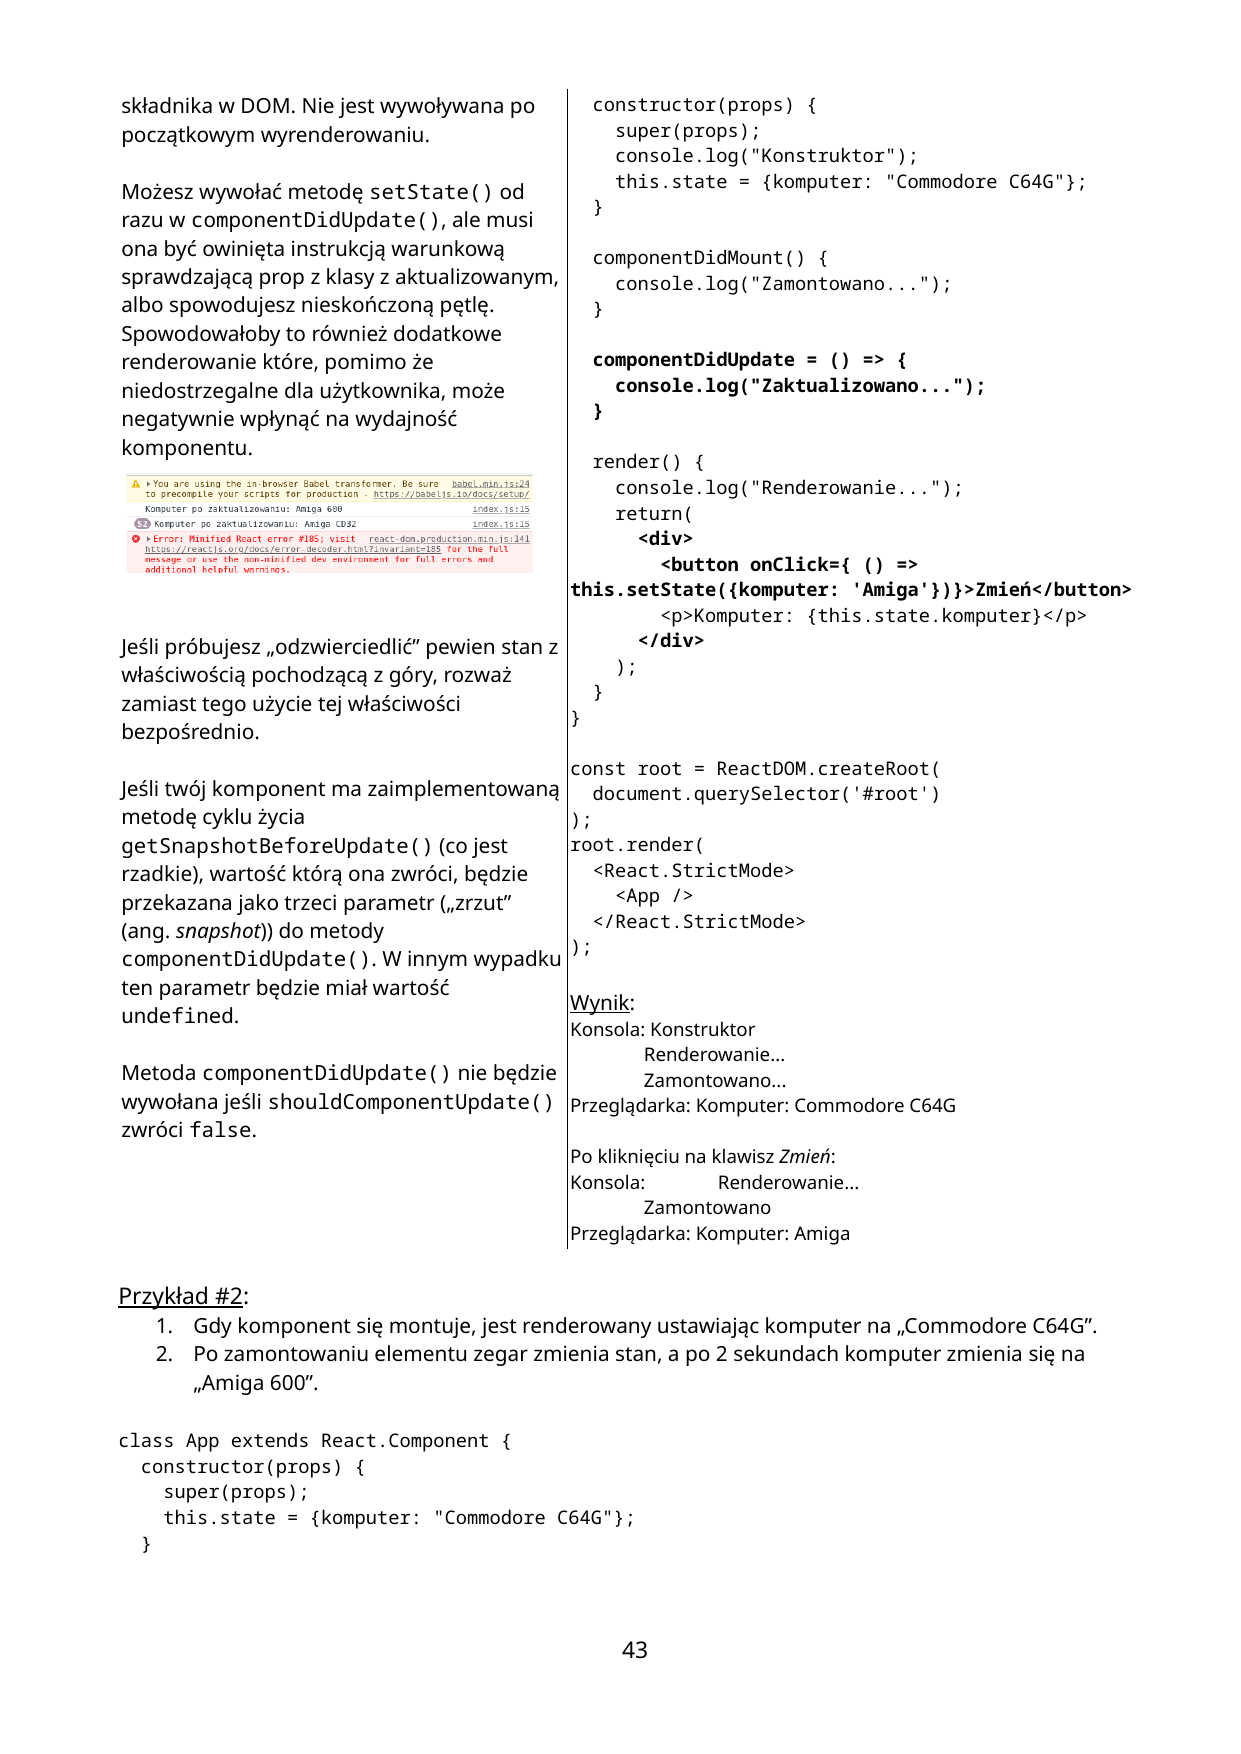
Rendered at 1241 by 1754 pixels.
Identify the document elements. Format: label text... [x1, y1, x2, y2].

text constructor(props) { [118, 1453, 1152, 1479]
text this.state = {komputer: "Commodore C64G"}; [118, 1504, 1152, 1530]
table_header constructor(props) { super(props); console.log("Konstruktor"); this.state = {komputer: "Commodore C64G"}; } componentDidMount() { console.log("Zamontowano..."); } componentDidUpdate = () => { console.log("Zaktualizowano..."); } render() { console.log("Renderowanie..."); return( <div> <button onClick={ () => this.setState({komputer: 'Amiga'})}>Zmień</button> <p>Komputer: {this.state.komputer}</p> </div> ); } } const root = ReactDOM.createRoot( document.querySelector('#root') ); root.render( <React.StrictMode> <App /> </React.StrictMode> ); Wynik: Konsola: Konstruktor Renderowanie... Zamontowano... Przeglądarka: Komputer: Commodore C64G Po kliknięciu na klawisz Zmień: Konsola: Renderowanie... Zamontowano Przeglądarka: Komputer: Amiga [568, 89, 1152, 1249]
text } [118, 1530, 1152, 1555]
list Po zamontowaniu elementu zegar zmienia stan, a po 2 sekundach komputer zmienia się na „Amiga 600”. [156, 1339, 1152, 1396]
text Przykład #2: [118, 1280, 1152, 1311]
list Gdy komponent się montuje, jest renderowany ustawiając komputer na „Commodore C64G”. [156, 1311, 1152, 1339]
picture [126, 473, 533, 573]
table_header składnika w DOM. Nie jest wywoływana po początkowym wyrenderowaniu. Możesz wywołać metodę setState() od razu w componentDidUpdate(), ale musi ona być owinięta instrukcją warunkową sprawdzającą prop z klasy z aktualizowanym, albo spowodujesz nieskończoną pętlę. Spowodowałoby to również dodatkowe renderowanie które, pomimo że niedostrzegalne dla użytkownika, może negatywnie wpłynąć na wydajność komponentu. Jeśli próbujesz „odzwierciedlić” pewien stan z właściwością pochodzącą z góry, rozważ zamiast tego użycie tej właściwości bezpośrednio. Jeśli twój komponent ma zaimplementowaną metodę cyklu życia getSnapshotBeforeUpdate() (co jest rzadkie), wartość którą ona zwróci, będzie przekazana jako trzeci parametr („zrzut” (ang. snapshot)) do metody componentDidUpdate(). W innym wypadku ten parametr będzie miał wartość undefined. Metoda componentDidUpdate() nie będzie wywołana jeśli shouldComponentUpdate() zwróci false. [118, 89, 567, 1249]
text class App extends React.Component { [118, 1428, 1152, 1453]
text super(props); [118, 1479, 1152, 1504]
